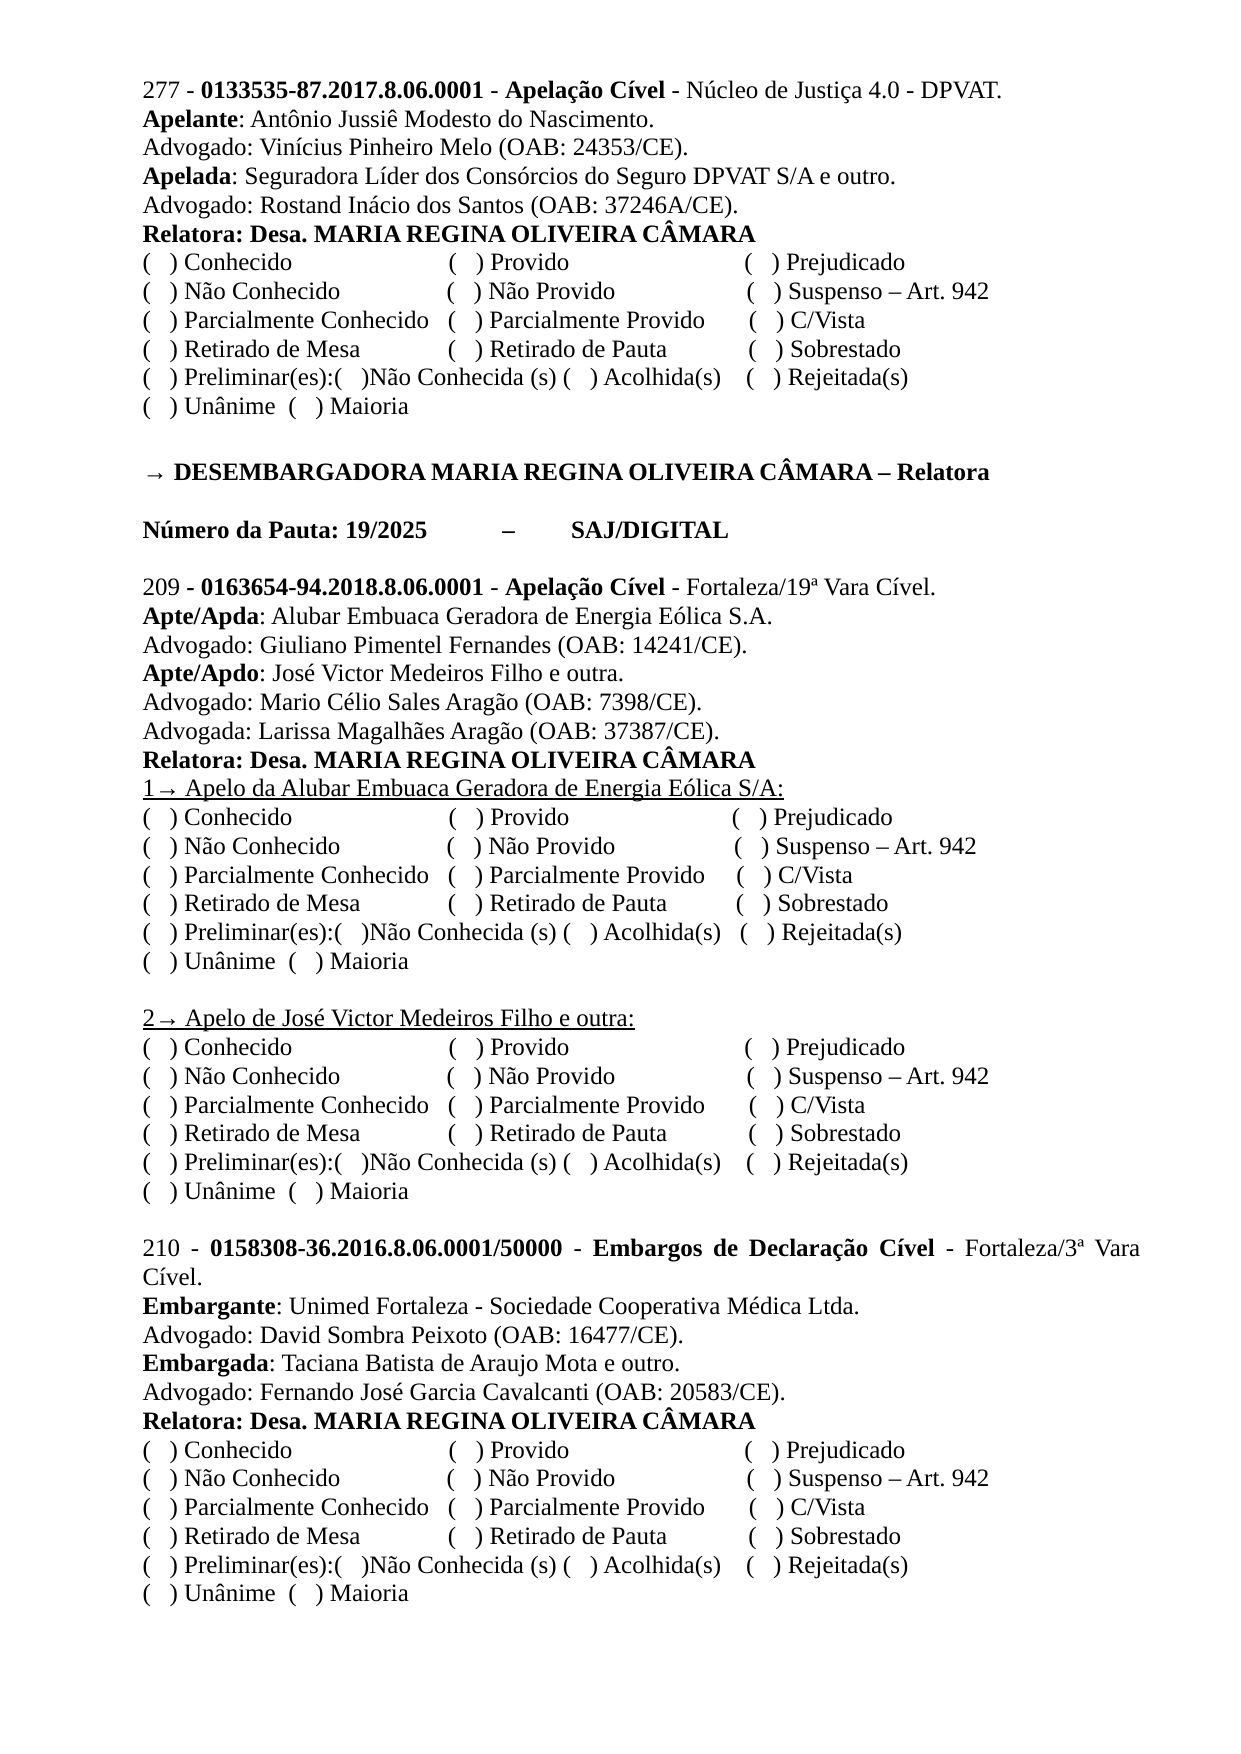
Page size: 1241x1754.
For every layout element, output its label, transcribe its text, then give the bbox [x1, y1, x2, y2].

text Advogado: Mario Célio Sales Aragão (OAB: 7398/CE). [142, 687, 1141, 716]
text ( ) Unânime ( ) Maioria [142, 1578, 1158, 1607]
text ( ) Conhecido ( ) Provido ( ) Prejudicado [142, 247, 1141, 276]
text Advogado: Fernando José Garcia Cavalcanti (OAB: 20583/CE). [142, 1377, 1141, 1406]
text ( ) Parcialmente Conhecido ( ) Parcialmente Provido ( ) C/Vista [142, 305, 1141, 334]
text ( ) Parcialmente Conhecido ( ) Parcialmente Provido ( ) C/Vista [142, 860, 1158, 888]
text Advogado: Vinícius Pinheiro Melo (OAB: 24353/CE). [142, 132, 1141, 161]
text ( ) Não Conhecido ( ) Não Provido ( ) Suspenso – Art. 942 [142, 276, 1141, 305]
text ( ) Conhecido ( ) Provido ( ) Prejudicado [142, 1435, 1141, 1463]
text Apte/Apda: Alubar Embuaca Geradora de Energia Eólica S.A. [142, 601, 1141, 630]
text 277 - 0133535-87.2017.8.06.0001 - Apelação Cível - Núcleo de Justiça 4.0 - DPVAT. [142, 75, 1141, 104]
text Número da Pauta: 19/2025 – SAJ/DIGITAL [142, 515, 1141, 543]
text ( ) Preliminar(es):( )Não Conhecida (s) ( ) Acolhida(s) ( ) Rejeitada(s) [142, 362, 1141, 391]
text 209 - 0163654-94.2018.8.06.0001 - Apelação Cível - Fortaleza/19ª Vara Cível. [142, 572, 1141, 601]
text → DESEMBARGADORA MARIA REGINA OLIVEIRA CÂMARA – Relatora [142, 457, 1141, 486]
text Embargada: Taciana Batista de Araujo Mota e outro. [142, 1348, 1141, 1377]
text ( ) Retirado de Mesa ( ) Retirado de Pauta ( ) Sobrestado [142, 888, 1158, 917]
text ( ) Parcialmente Conhecido ( ) Parcialmente Provido ( ) C/Vista [142, 1492, 1158, 1521]
text ( ) Preliminar(es):( )Não Conhecida (s) ( ) Acolhida(s) ( ) Rejeitada(s) [142, 1147, 1158, 1176]
text ( ) Retirado de Mesa ( ) Retirado de Pauta ( ) Sobrestado [142, 1118, 1158, 1147]
text Relatora: Desa. MARIA REGINA OLIVEIRA CÂMARA [142, 219, 1141, 247]
text 2→ Apelo de José Victor Medeiros Filho e outra: [142, 1003, 1141, 1032]
text Apelada: Seguradora Líder dos Consórcios do Seguro DPVAT S/A e outro. [142, 161, 1141, 190]
text ( ) Retirado de Mesa ( ) Retirado de Pauta ( ) Sobrestado [142, 1521, 1158, 1550]
text ( ) Conhecido ( ) Provido ( ) Prejudicado [142, 802, 1141, 831]
text Apte/Apdo: José Victor Medeiros Filho e outra. [142, 658, 1141, 687]
text 1→ Apelo da Alubar Embuaca Geradora de Energia Eólica S/A: [142, 773, 1141, 802]
text Relatora: Desa. MARIA REGINA OLIVEIRA CÂMARA [142, 745, 1141, 773]
text ( ) Conhecido ( ) Provido ( ) Prejudicado [142, 1032, 1141, 1061]
text ( ) Unânime ( ) Maioria [142, 1176, 1158, 1205]
text ( ) Não Conhecido ( ) Não Provido ( ) Suspenso – Art. 942 [142, 1061, 1158, 1090]
text ( ) Preliminar(es):( )Não Conhecida (s) ( ) Acolhida(s) ( ) Rejeitada(s) [142, 1550, 1158, 1578]
text Advogada: Larissa Magalhães Aragão (OAB: 37387/CE). [142, 716, 1141, 745]
text 210 - 0158308-36.2016.8.06.0001/50000 - Embargos de Declaração Cível - Fortaleza/3ª Vara Cível. [142, 1233, 1141, 1291]
text Advogado: David Sombra Peixoto (OAB: 16477/CE). [142, 1320, 1141, 1348]
text ( ) Unânime ( ) Maioria [142, 391, 1141, 420]
text Advogado: Giuliano Pimentel Fernandes (OAB: 14241/CE). [142, 630, 1141, 658]
text Relatora: Desa. MARIA REGINA OLIVEIRA CÂMARA [142, 1406, 1141, 1435]
text ( ) Unânime ( ) Maioria [142, 946, 1158, 975]
text ( ) Não Conhecido ( ) Não Provido ( ) Suspenso – Art. 942 [142, 831, 1158, 860]
text ( ) Parcialmente Conhecido ( ) Parcialmente Provido ( ) C/Vista [142, 1090, 1158, 1118]
text Embargante: Unimed Fortaleza - Sociedade Cooperativa Médica Ltda. [142, 1291, 1141, 1320]
text Apelante: Antônio Jussiê Modesto do Nascimento. [142, 104, 1141, 132]
text ( ) Preliminar(es):( )Não Conhecida (s) ( ) Acolhida(s) ( ) Rejeitada(s) [142, 917, 1158, 946]
text ( ) Retirado de Mesa ( ) Retirado de Pauta ( ) Sobrestado [142, 334, 1141, 362]
text Advogado: Rostand Inácio dos Santos (OAB: 37246A/CE). [142, 190, 1141, 219]
text ( ) Não Conhecido ( ) Não Provido ( ) Suspenso – Art. 942 [142, 1463, 1158, 1492]
